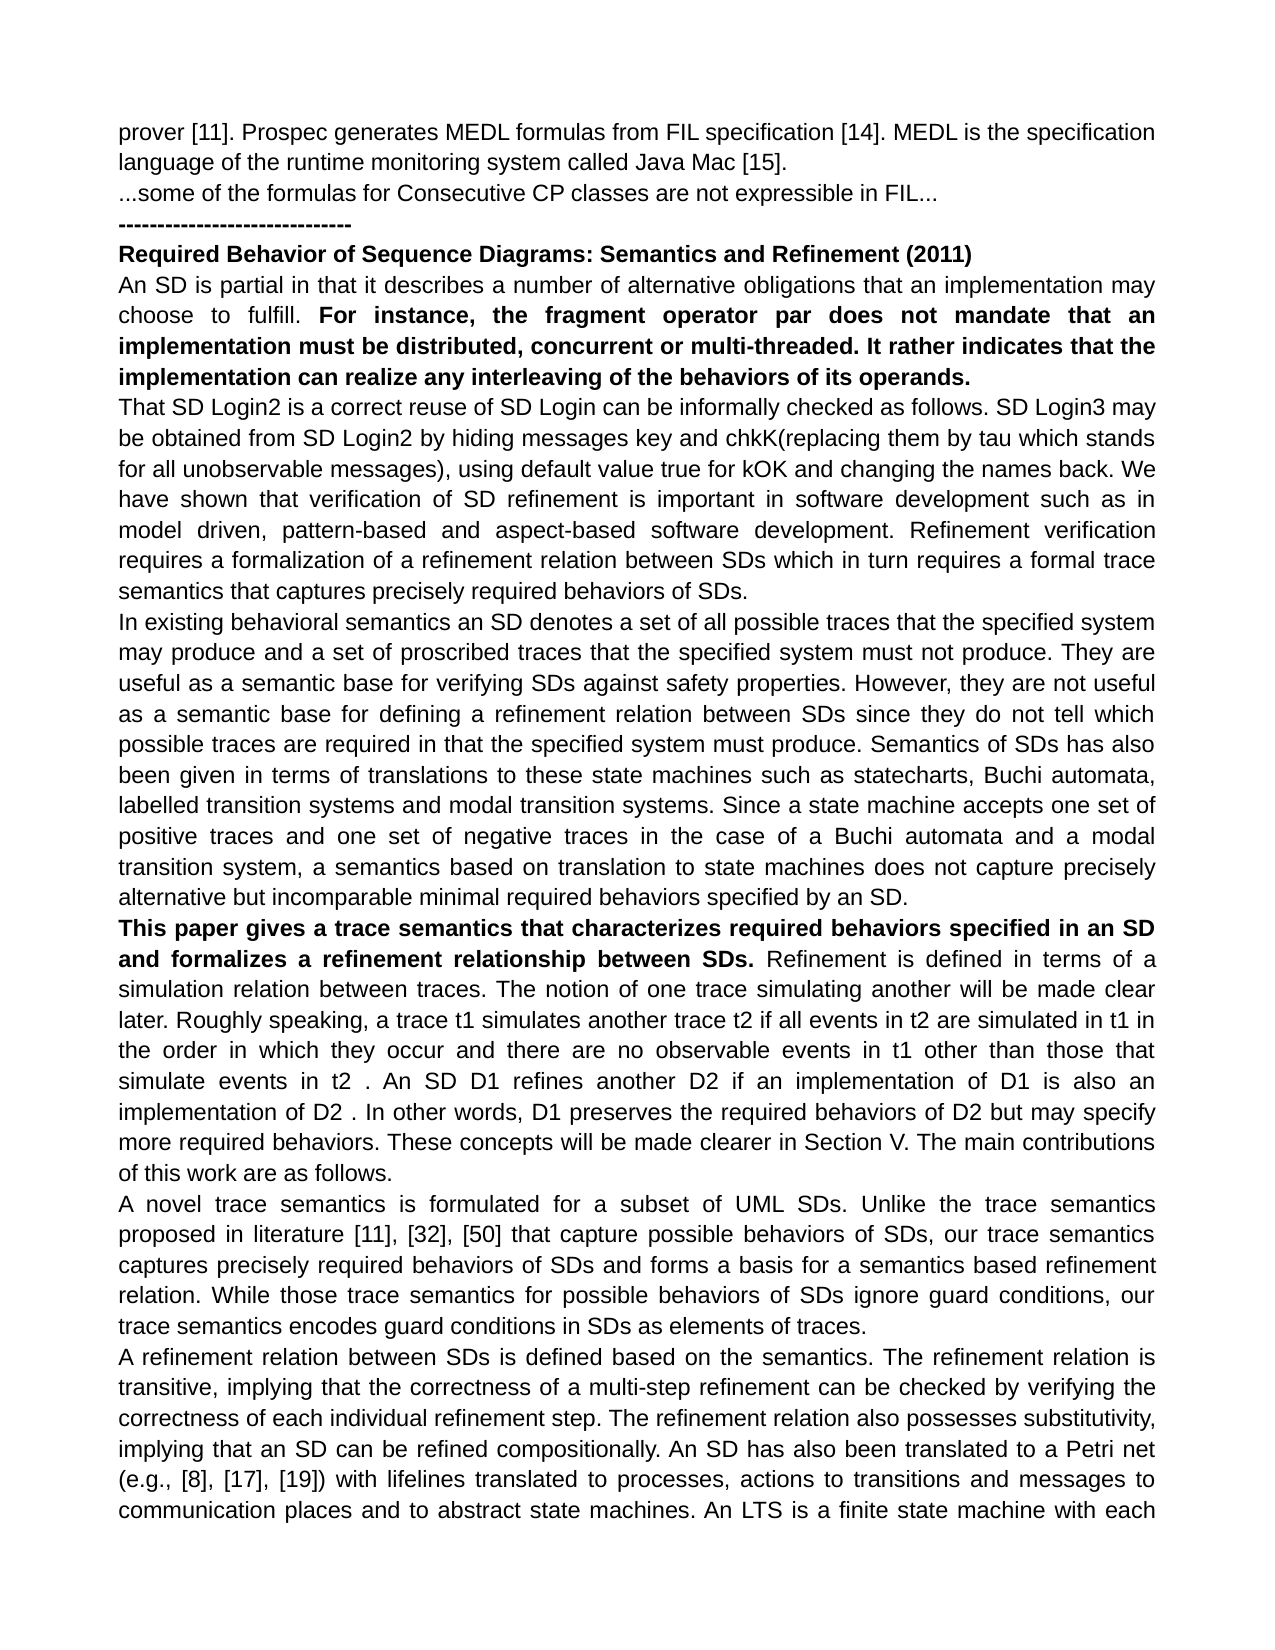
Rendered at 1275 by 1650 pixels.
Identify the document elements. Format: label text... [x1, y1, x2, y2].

text Required Behavior of Sequence Diagrams: Semantics and Refinement (2011) [118, 241, 1157, 267]
text A novel trace semantics is formulated for a subset of UML SDs. Unlike the trace semantics proposed in literature [11], [32], [50] that capture possible behaviors of SDs, our trace semantics captures precisely required behaviors of SDs and forms a basis for a semantics based refinement relation. While those trace semantics for possible behaviors of SDs ignore guard conditions, our trace semantics encodes guard conditions in SDs as elements of traces. [118, 1190, 1157, 1339]
text In existing behavioral semantics an SD denotes a set of all possible traces that the specified system may produce and a set of proscribed traces that the specified system must not produce. They are useful as a semantic base for verifying SDs against safety properties. However, they are not useful as a semantic base for defining a refinement relation between SDs since they do not tell which possible traces are required in that the specified system must produce. Semantics of SDs has also been given in terms of translations to these state machines such as statecharts, Buchi automata, labelled transition systems and modal transition systems. Since a state machine accepts one set of positive traces and one set of negative traces in the case of a Buchi automata and a modal transition system, a semantics based on translation to state machines does not capture precisely alternative but incomparable minimal required behaviors specified by an SD. [118, 608, 1157, 911]
text ------------------------------ [118, 210, 1157, 237]
text ...some of the formulas for Consecutive CP classes are not expressible in FIL... [118, 179, 1157, 206]
text prover [11]. Prospec generates MEDL formulas from FIL specification [14]. MEDL is the specification language of the runtime monitoring system called Java Mac [15]. [118, 118, 1157, 176]
text An SD is partial in that it describes a number of alternative obligations that an implementation may choose to fulfill. For instance, the fragment operator par does not mandate that an implementation must be distributed, concurrent or multi-threaded. It rather indicates that the implementation can realize any interleaving of the behaviors of its operands. [118, 271, 1157, 390]
text That SD Login2 is a correct reuse of SD Login can be informally checked as follows. SD Login3 may be obtained from SD Login2 by hiding messages key and chkK(replacing them by tau which stands for all unobservable messages), using default value true for kOK and changing the names back. We have shown that verification of SD refinement is important in software development such as in model driven, pattern-based and aspect-based software development. Refinement verification requires a formalization of a refinement relation between SDs which in turn requires a formal trace semantics that captures precisely required behaviors of SDs. [118, 394, 1157, 604]
text This paper gives a trace semantics that characterizes required behaviors specified in an SD and formalizes a refinement relationship between SDs. Refinement is defined in terms of a simulation relation between traces. The notion of one trace simulating another will be made clear later. Roughly speaking, a trace t1 simulates another trace t2 if all events in t2 are simulated in t1 in the order in which they occur and there are no observable events in t1 other than those that simulate events in t2 . An SD D1 refines another D2 if an implementation of D1 is also an implementation of D2 . In other words, D1 preserves the required behaviors of D2 but may specify more required behaviors. These concepts will be made clearer in Section V. The main contributions of this work are as follows. [118, 914, 1157, 1186]
text A refinement relation between SDs is defined based on the semantics. The refinement relation is transitive, implying that the correctness of a multi-step refinement can be checked by verifying the correctness of each individual refinement step. The refinement relation also possesses substitutivity, implying that an SD can be refined compositionally. An SD has also been translated to a Petri net (e.g., [8], [17], [19]) with lifelines translated to processes, actions to transitions and messages to communication places and to abstract state machines. An LTS is a finite state machine with each [118, 1343, 1157, 1523]
